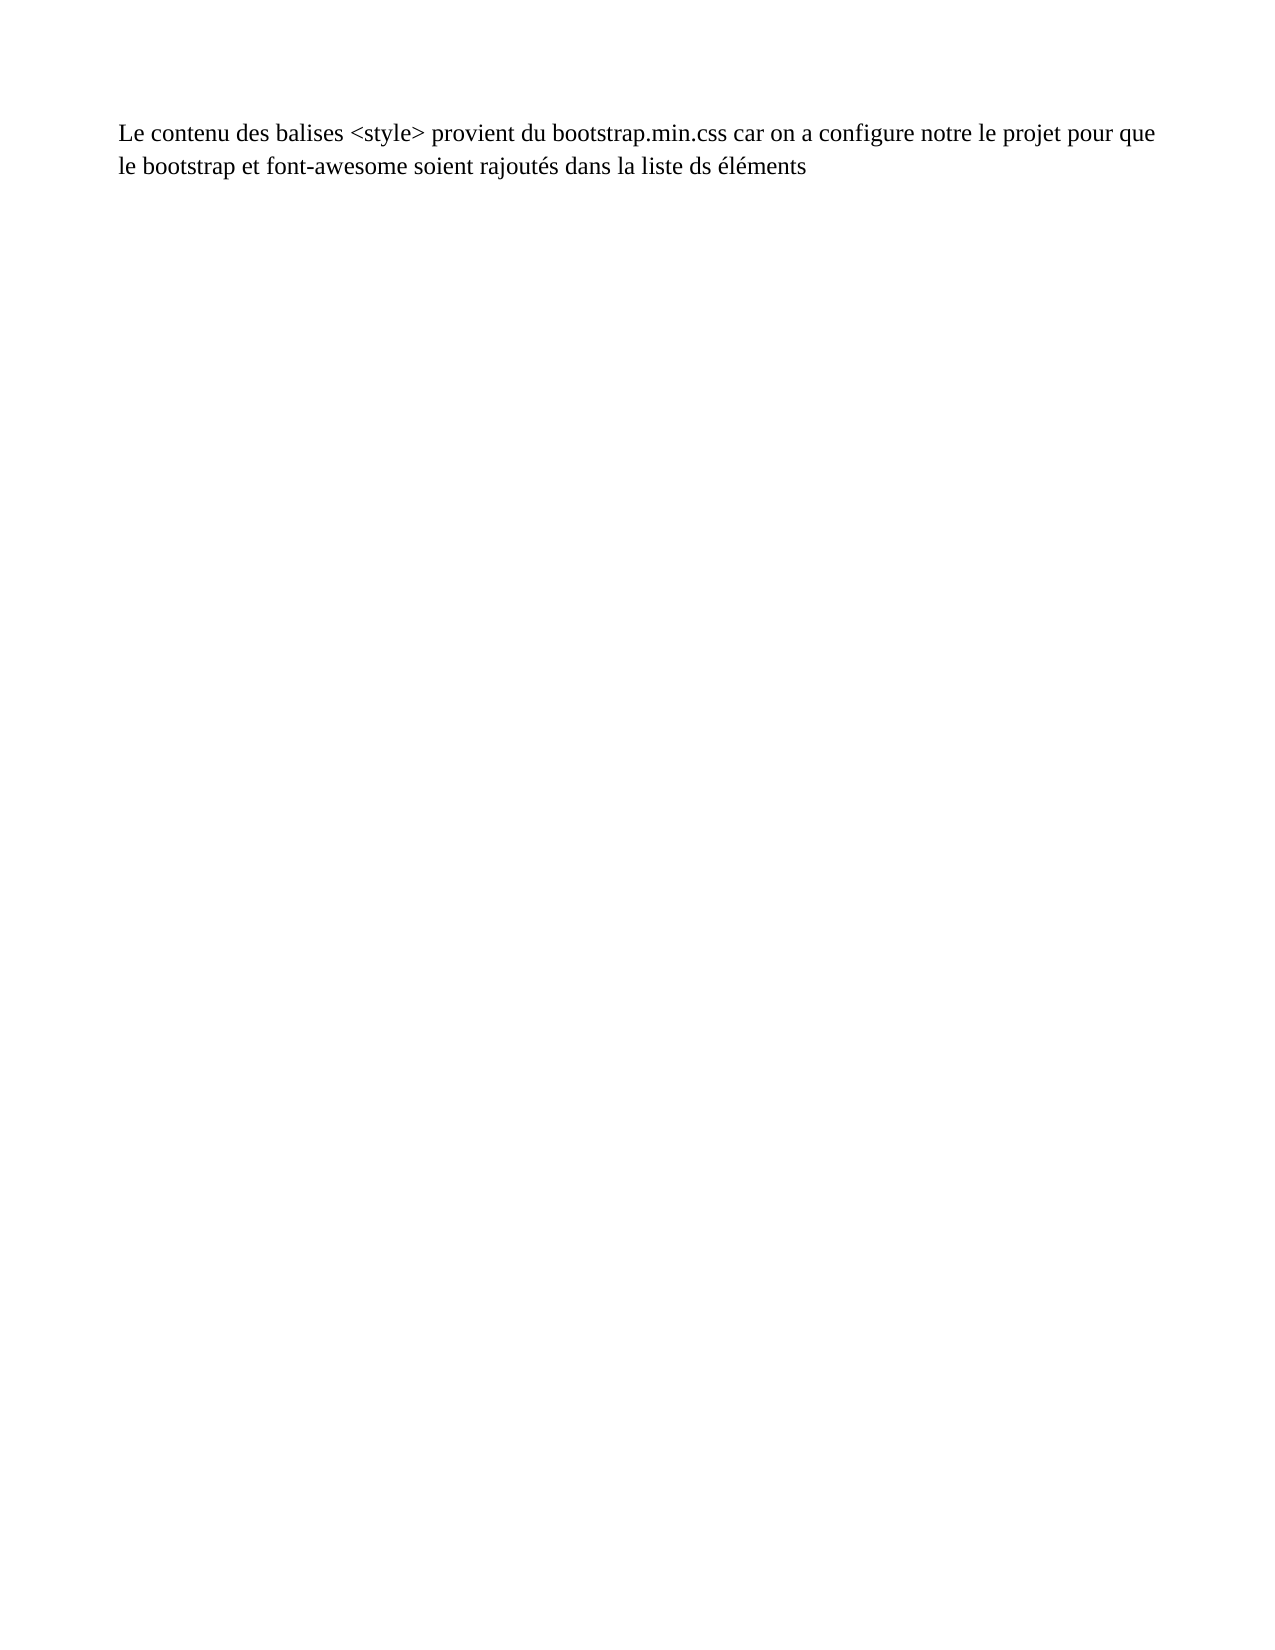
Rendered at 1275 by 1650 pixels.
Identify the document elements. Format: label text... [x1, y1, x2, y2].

subtitle Le contenu des balises <style> provient du bootstrap.min.css car on a configure notre le projet pour que le bootstrap et font-awesome soient rajoutés dans la liste ds éléments [118, 118, 1157, 180]
